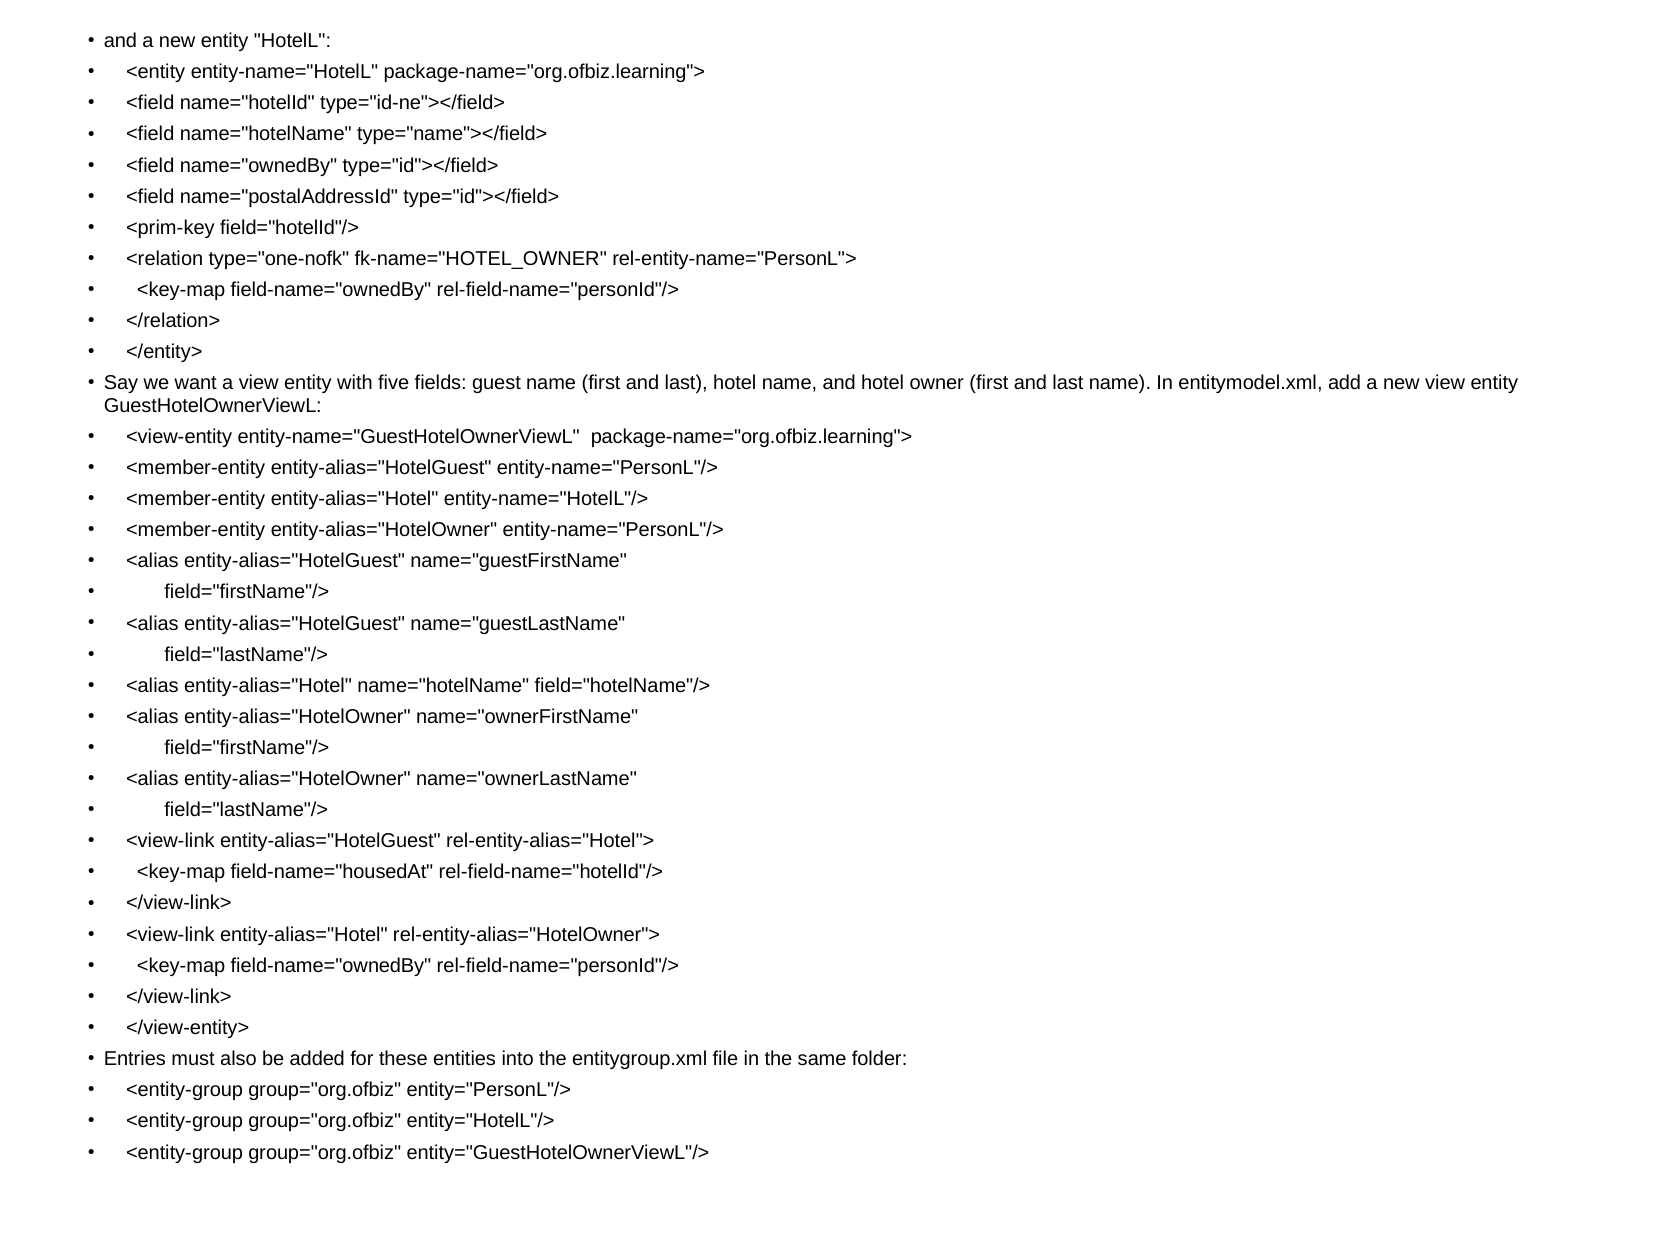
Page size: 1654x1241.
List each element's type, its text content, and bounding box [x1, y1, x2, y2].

list and a new entity "HotelL": <entity entity-name="HotelL" package-name="org.ofbiz.learning"> <field name="hotelId" type="id-ne"></field> <field name="hotelName" type="name"></field> <field name="ownedBy" type="id"></field> <field name="postalAddressId" type="id"></field> <prim-key field="hotelId"/> <relation type="one-nofk" fk-name="HOTEL_OWNER" rel-entity-name="PersonL"> <key-map field-name="ownedBy" rel-field-name="personId"/> </relation> </entity> Say we want a view entity with five fields: guest name (first and last), hotel name, and hotel owner (first and last name). In entitymodel.xml, add a new view entity GuestHotelOwnerViewL: <view-entity entity-name="GuestHotelOwnerViewL" package-name="org.ofbiz.learning"> <member-entity entity-alias="HotelGuest" entity-name="PersonL"/> <member-entity entity-alias="Hotel" entity-name="HotelL"/> <member-entity entity-alias="HotelOwner" entity-name="PersonL"/> <alias entity-alias="HotelGuest" name="guestFirstName" field="firstName"/> <alias entity-alias="HotelGuest" name="guestLastName" field="lastName"/> <alias entity-alias="Hotel" name="hotelName" field="hotelName"/> <alias entity-alias="HotelOwner" name="ownerFirstName" field="firstName"/> <alias entity-alias="HotelOwner" name="ownerLastName" field="lastName"/> <view-link entity-alias="HotelGuest" rel-entity-alias="Hotel"> <key-map field-name="housedAt" rel-field-name="hotelId"/> </view-link> <view-link entity-alias="Hotel" rel-entity-alias="HotelOwner"> <key-map field-name="ownedBy" rel-field-name="personId"/> </view-link> </view-entity> Entries must also be added for these entities into the entitygroup.xml file in the same folder: <entity-group group="org.ofbiz" entity="PersonL"/> <entity-group group="org.ofbiz" entity="HotelL"/> <entity-group group="org.ofbiz" entity="GuestHotelOwnerViewL"/> [82, 29, 1571, 1182]
